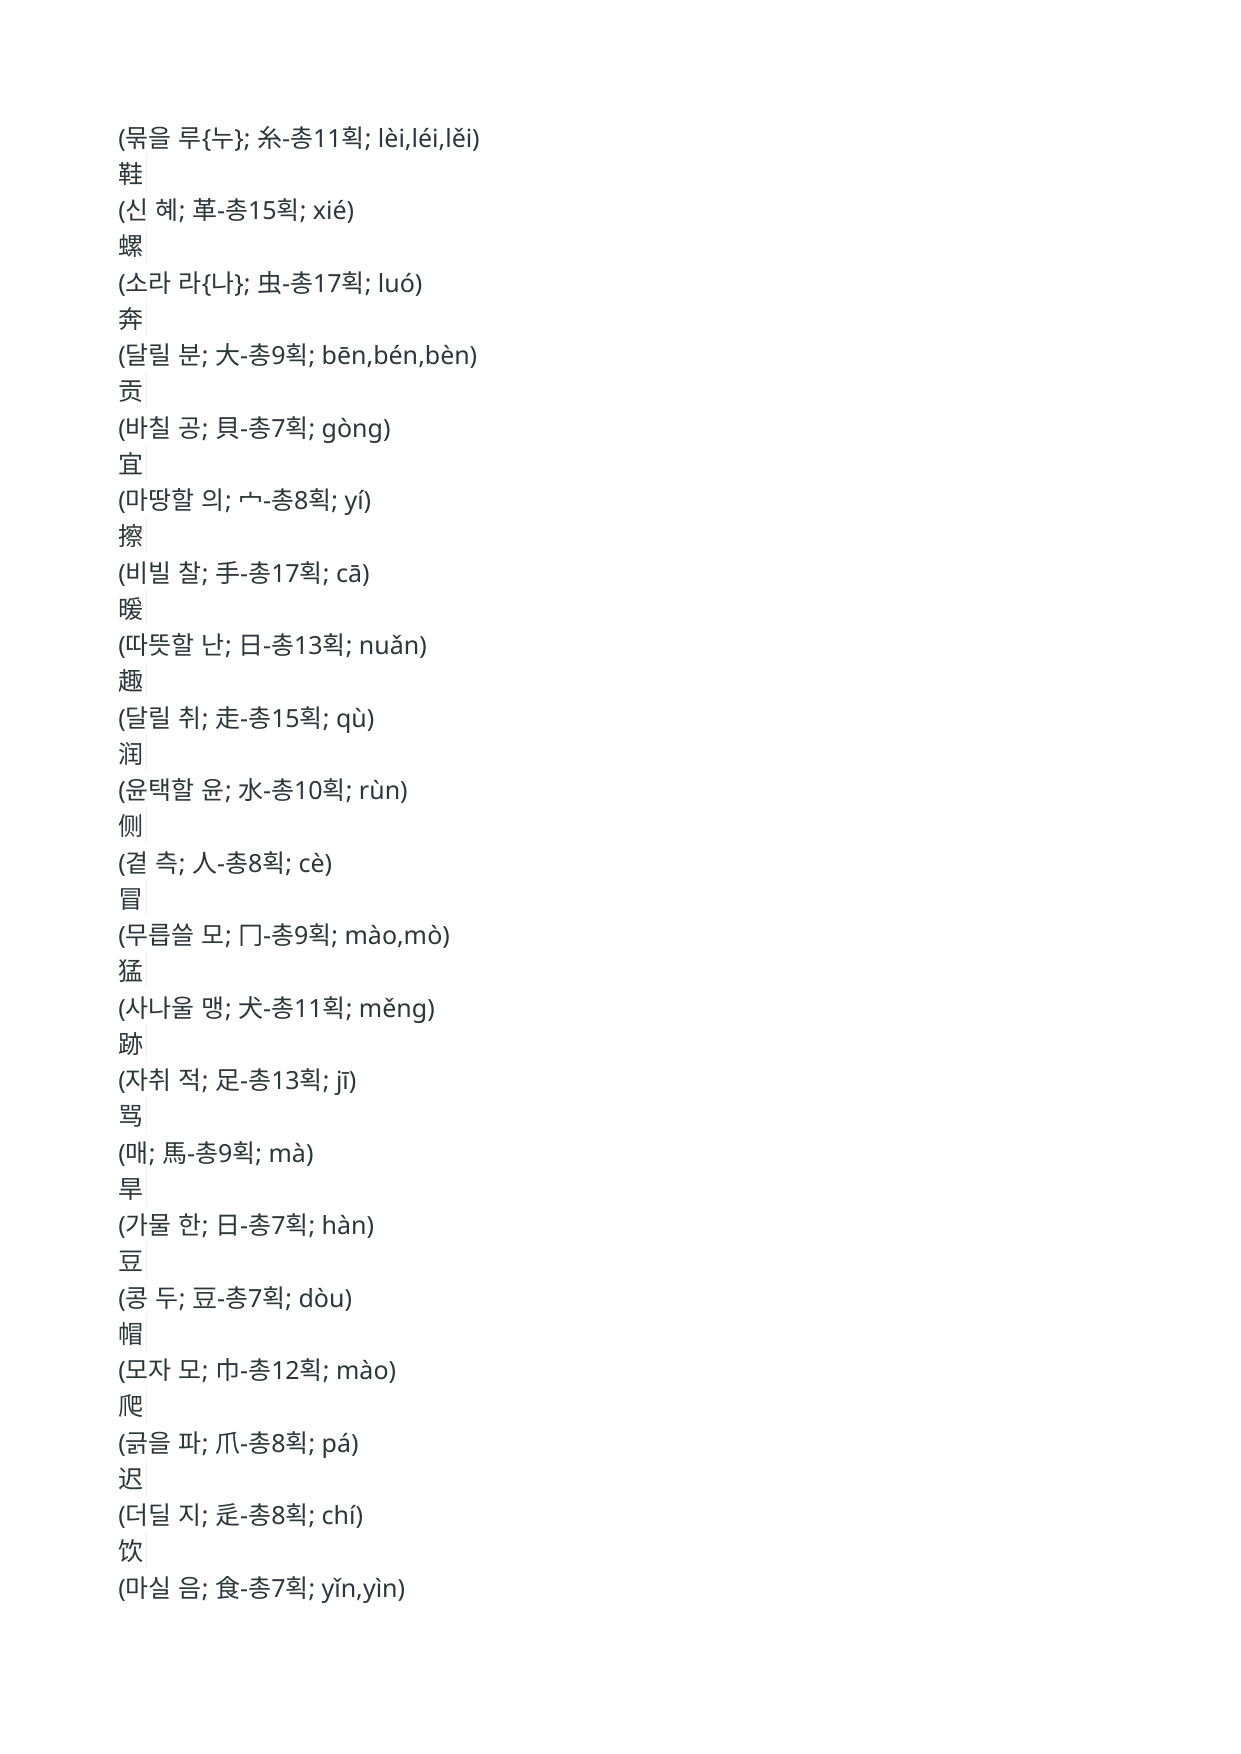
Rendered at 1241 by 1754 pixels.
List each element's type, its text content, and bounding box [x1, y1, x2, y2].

text (곁 측; ⼈-총8획; cè) [118, 843, 1122, 879]
text 擦 [118, 517, 146, 553]
text (윤택할 윤; ⽔-총10획; rùn) [118, 771, 1122, 807]
text 侧 [118, 807, 146, 843]
text (비빌 찰; ⼿-총17획; cā) [118, 553, 1122, 589]
text 豆 [118, 1242, 146, 1278]
text (콩 두; ⾖-총7획; dòu) [118, 1278, 1122, 1314]
text (신 혜; ⾰-총15획; xié) [118, 191, 1122, 227]
text [147, 1459, 1122, 1496]
text [147, 879, 1122, 916]
text 贡 [118, 372, 146, 408]
text [147, 372, 1122, 408]
text 趣 [118, 662, 146, 698]
text (사나울 맹; ⽝-총11획; měng) [118, 988, 1122, 1024]
text [147, 1097, 1122, 1133]
text 润 [118, 734, 146, 771]
text (바칠 공; ⾙-총7획; gòng) [118, 408, 1122, 444]
text 旱 [118, 1169, 146, 1206]
text [147, 734, 1122, 771]
text 奔 [118, 299, 146, 336]
text (소라 라{나}; ⾍-총17획; luó) [118, 263, 1122, 299]
text [147, 227, 1122, 263]
text (마실 음; ⾷-총7획; yǐn,yìn) [118, 1568, 1122, 1604]
text 猛 [118, 952, 146, 988]
text [147, 952, 1122, 988]
text 跡 [118, 1024, 146, 1061]
text 螺 [118, 227, 146, 263]
text (더딜 지; ⾡-총8획; chí) [118, 1496, 1122, 1532]
text (매; ⾺-총9획; mà) [118, 1133, 1122, 1169]
text (마땅할 의; ⼧-총8획; yí) [118, 481, 1122, 517]
text 爬 [118, 1387, 146, 1423]
text [147, 1169, 1122, 1206]
text (달릴 취; ⾛-총15획; qù) [118, 698, 1122, 734]
text (무릅쓸 모; ⼌-총9획; mào,mò) [118, 916, 1122, 952]
text [147, 299, 1122, 336]
text (모자 모; ⼱-총12획; mào) [118, 1351, 1122, 1387]
text [147, 517, 1122, 553]
text (자취 적; ⾜-총13획; jī) [118, 1061, 1122, 1097]
text 饮 [118, 1532, 146, 1568]
text [147, 1242, 1122, 1278]
text 迟 [118, 1459, 146, 1496]
text [147, 1314, 1122, 1351]
text 宜 [118, 444, 146, 481]
text (따뜻할 난; ⽇-총13획; nuǎn) [118, 626, 1122, 662]
text (묶을 루{누}; ⽷-총11획; lèi,léi,lěi) [118, 118, 1122, 154]
text [147, 1532, 1122, 1568]
text (긁을 파; ⽖-총8획; pá) [118, 1423, 1122, 1459]
text [147, 154, 1122, 191]
text (달릴 분; ⼤-총9획; bēn,bén,bèn) [118, 336, 1122, 372]
text [147, 807, 1122, 843]
text 骂 [118, 1097, 146, 1133]
text [147, 589, 1122, 626]
text 冒 [118, 879, 146, 916]
text 暖 [118, 589, 146, 626]
text [147, 1387, 1122, 1423]
text [147, 1024, 1122, 1061]
text [147, 662, 1122, 698]
text 鞋 [118, 154, 146, 191]
text (가물 한; ⽇-총7획; hàn) [118, 1206, 1122, 1242]
text [147, 444, 1122, 481]
text 帽 [118, 1314, 146, 1351]
